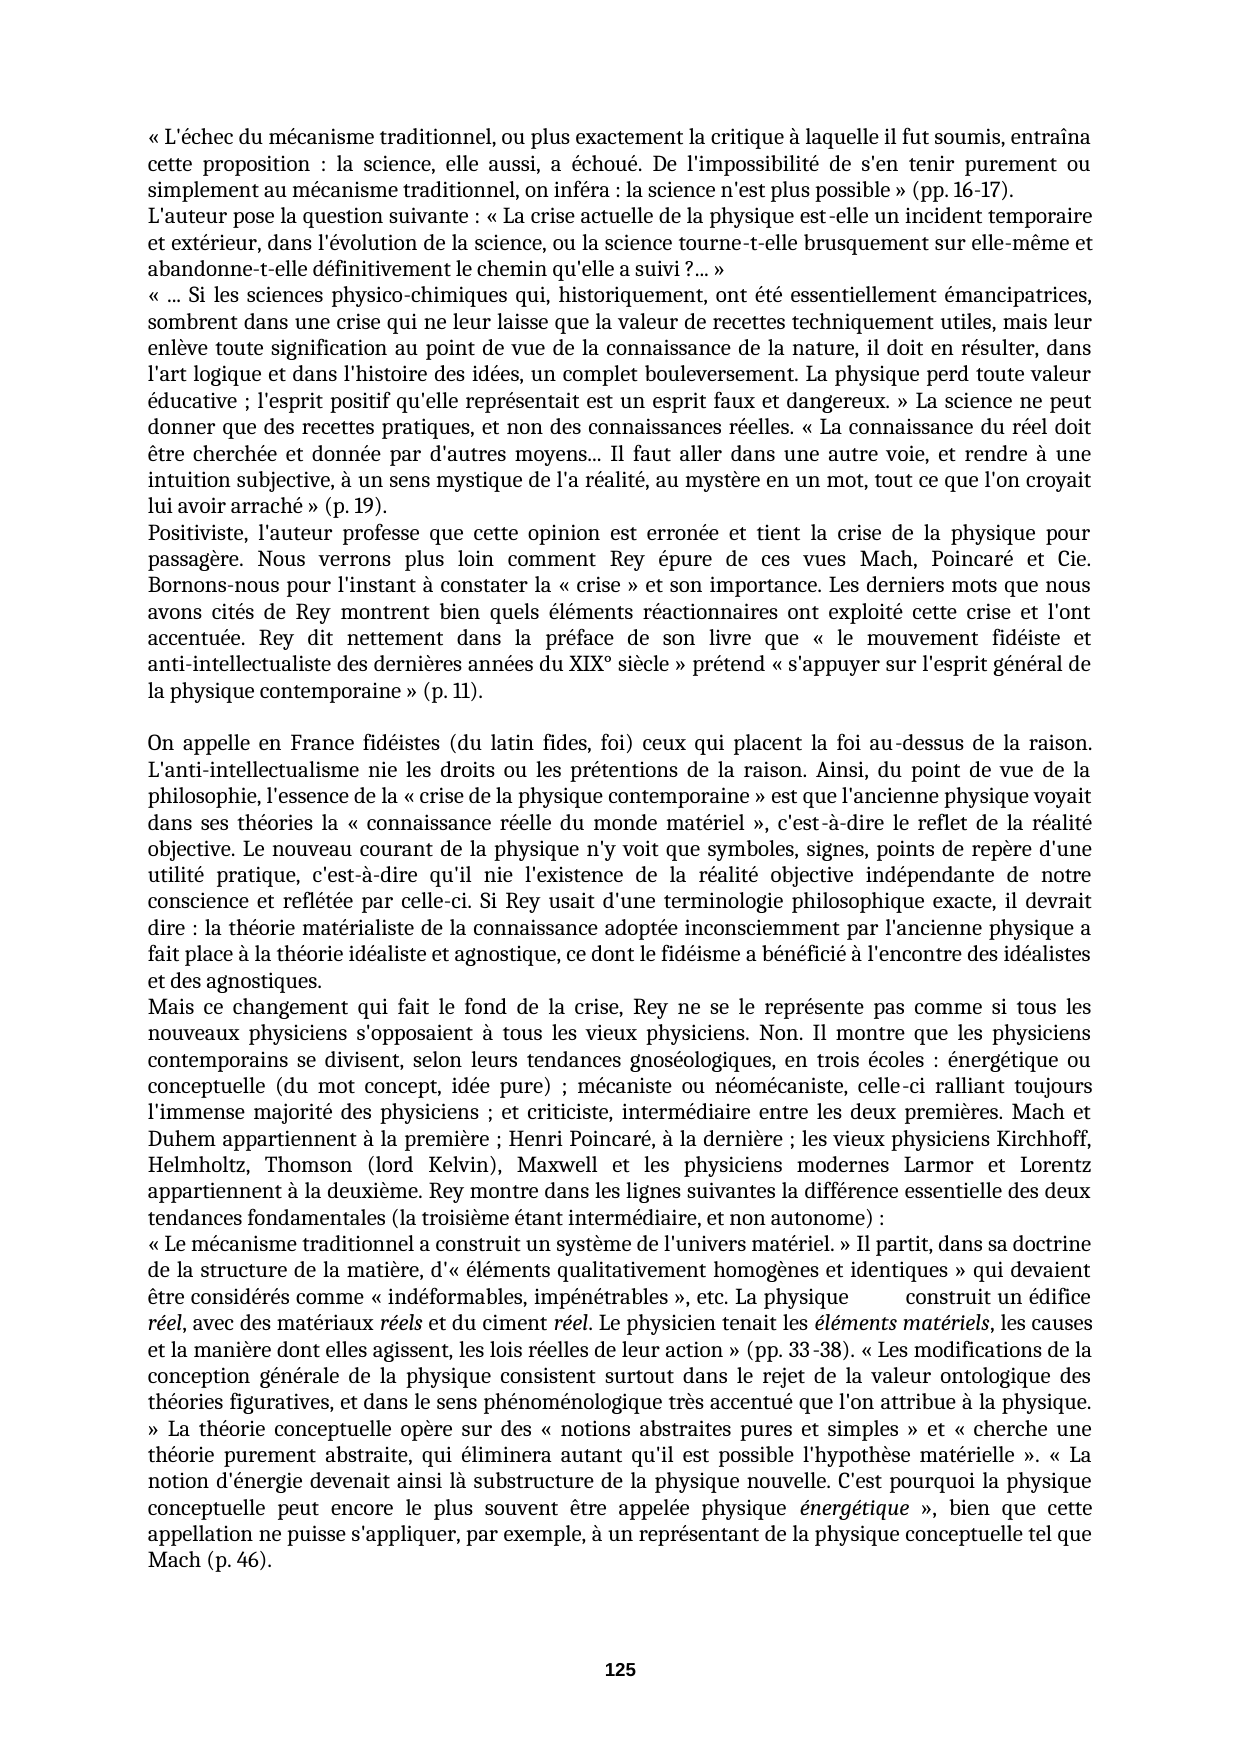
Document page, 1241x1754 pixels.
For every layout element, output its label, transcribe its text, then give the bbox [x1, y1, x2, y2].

text L'auteur pose la question suivante : « La crise actuelle de la physique est‑elle un incident temporaire et extérieur, dans l'évolution de la science, ou la science tourne‑t‑elle brusquement sur elle‑même et abandonne‑t‑elle définitivement le chemin qu'elle a suivi ?... » [148, 203, 1093, 282]
text « Le mécanisme traditionnel a construit un système de l'univers matériel. » Il partit, dans sa doctrine de la structure de la matière, d'« éléments qualitativement homogènes et identiques » qui devaient être considérés comme « indéformables, impénétrables », etc. La physique construit un édifice réel, avec des matériaux réels et du ciment réel. Le physicien tenait les éléments matériels, les causes et la manière dont elles agissent, les lois réelles de leur action » (pp. 33‑38). « Les modifications de la conception générale de la physique consistent surtout dans le rejet de la valeur ontologique des théories figuratives, et dans le sens phénoménologique très accentué que l'on attribue à la physique. » La théorie conceptuelle opère sur des « notions abstraites pures et simples » et « cherche une théorie purement abstraite, qui éliminera autant qu'il est possible l'hypothèse matérielle ». « La notion d'énergie devenait ainsi là substructure de la physique nouvelle. C'est pourquoi la physique conceptuelle peut encore le plus souvent être appelée physique énergétique », bien que cette appellation ne puisse s'appliquer, par exemple, à un représentant de la physique conceptuelle tel que Mach (p. 46). [148, 1231, 1093, 1573]
text On appelle en France fidéistes (du latin fides, foi) ceux qui placent la foi au‑dessus de la raison. L'anti‑intellectualisme nie les droits ou les prétentions de la raison. Ainsi, du point de vue de la philosophie, l'essence de la « crise de la physique contemporaine » est que l'ancienne physique voyait dans ses théories la « connaissance réelle du monde matériel », c'est‑à‑dire le reflet de la réalité objective. Le nouveau courant de la physique n'y voit que symboles, signes, points de repère d'une utilité pratique, c'est‑à‑dire qu'il nie l'existence de la réalité objective indépendante de notre conscience et reflétée par celle‑ci. Si Rey usait d'une terminologie philosophique exacte, il devrait dire : la théorie matérialiste de la connaissance adoptée inconsciemment par l'ancienne physique a fait place à la théorie idéaliste et agnostique, ce dont le fidéisme a bénéficié à l'encontre des idéalistes et des agnostiques. [148, 730, 1093, 994]
text « L'échec du mécanisme traditionnel, ou plus exactement la critique à laquelle il fut soumis, entraîna cette proposition : la science, elle aussi, a échoué. De l'impossibilité de s'en tenir purement ou simplement au mécanisme traditionnel, on inféra : la science n'est plus possible » (pp. 16‑17). [148, 124, 1093, 203]
text Mais ce changement qui fait le fond de la crise, Rey ne se le représente pas comme si tous les nouveaux physiciens s'opposaient à tous les vieux physiciens. Non. Il montre que les physiciens contemporains se divisent, selon leurs tendances gnoséologiques, en trois écoles : énergétique ou conceptuelle (du mot concept, idée pure) ; mécaniste ou néomécaniste, celle‑ci ralliant toujours l'immense majorité des physiciens ; et criticiste, intermédiaire entre les deux premières. Mach et Duhem appartiennent à la première ; Henri Poincaré, à la dernière ; les vieux physiciens Kirchhoff, Helmholtz, Thomson (lord Kelvin), Maxwell et les physiciens modernes Larmor et Lorentz appartiennent à la deuxième. Rey montre dans les lignes suivantes la différence essentielle des deux tendances fondamentales (la troisième étant intermédiaire, et non autonome) : [148, 994, 1093, 1231]
text « ... Si les sciences physico‑chimiques qui, historiquement, ont été essentiellement émancipatrices, sombrent dans une crise qui ne leur laisse que la valeur de recettes techniquement utiles, mais leur enlève toute signification au point de vue de la connaissance de la nature, il doit en résulter, dans l'art logique et dans l'histoire des idées, un complet bouleversement. La physique perd toute valeur éducative ; l'esprit positif qu'elle représentait est un esprit faux et dangereux. » La science ne peut donner que des recettes pratiques, et non des connaissances réelles. « La connaissance du réel doit être cherchée et donnée par d'autres moyens... Il faut aller dans une autre voie, et rendre à une intuition subjective, à un sens mystique de l'a réalité, au mystère en un mot, tout ce que l'on croyait lui avoir arraché » (p. 19). [148, 282, 1093, 519]
text Positiviste, l'auteur professe que cette opinion est erronée et tient la crise de la physique pour passagère. Nous verrons plus loin comment Rey épure de ces vues Mach, Poincaré et Cie. Bornons‑nous pour l'instant à constater la « crise » et son importance. Les derniers mots que nous avons cités de Rey montrent bien quels éléments réactionnaires ont exploité cette crise et l'ont accentuée. Rey dit nettement dans la préface de son livre que « le mouvement fidéiste et anti‑intellectualiste des dernières années du XIX° siècle » prétend « s'appuyer sur l'esprit général de la physique contemporaine » (p. 11). [148, 519, 1093, 704]
